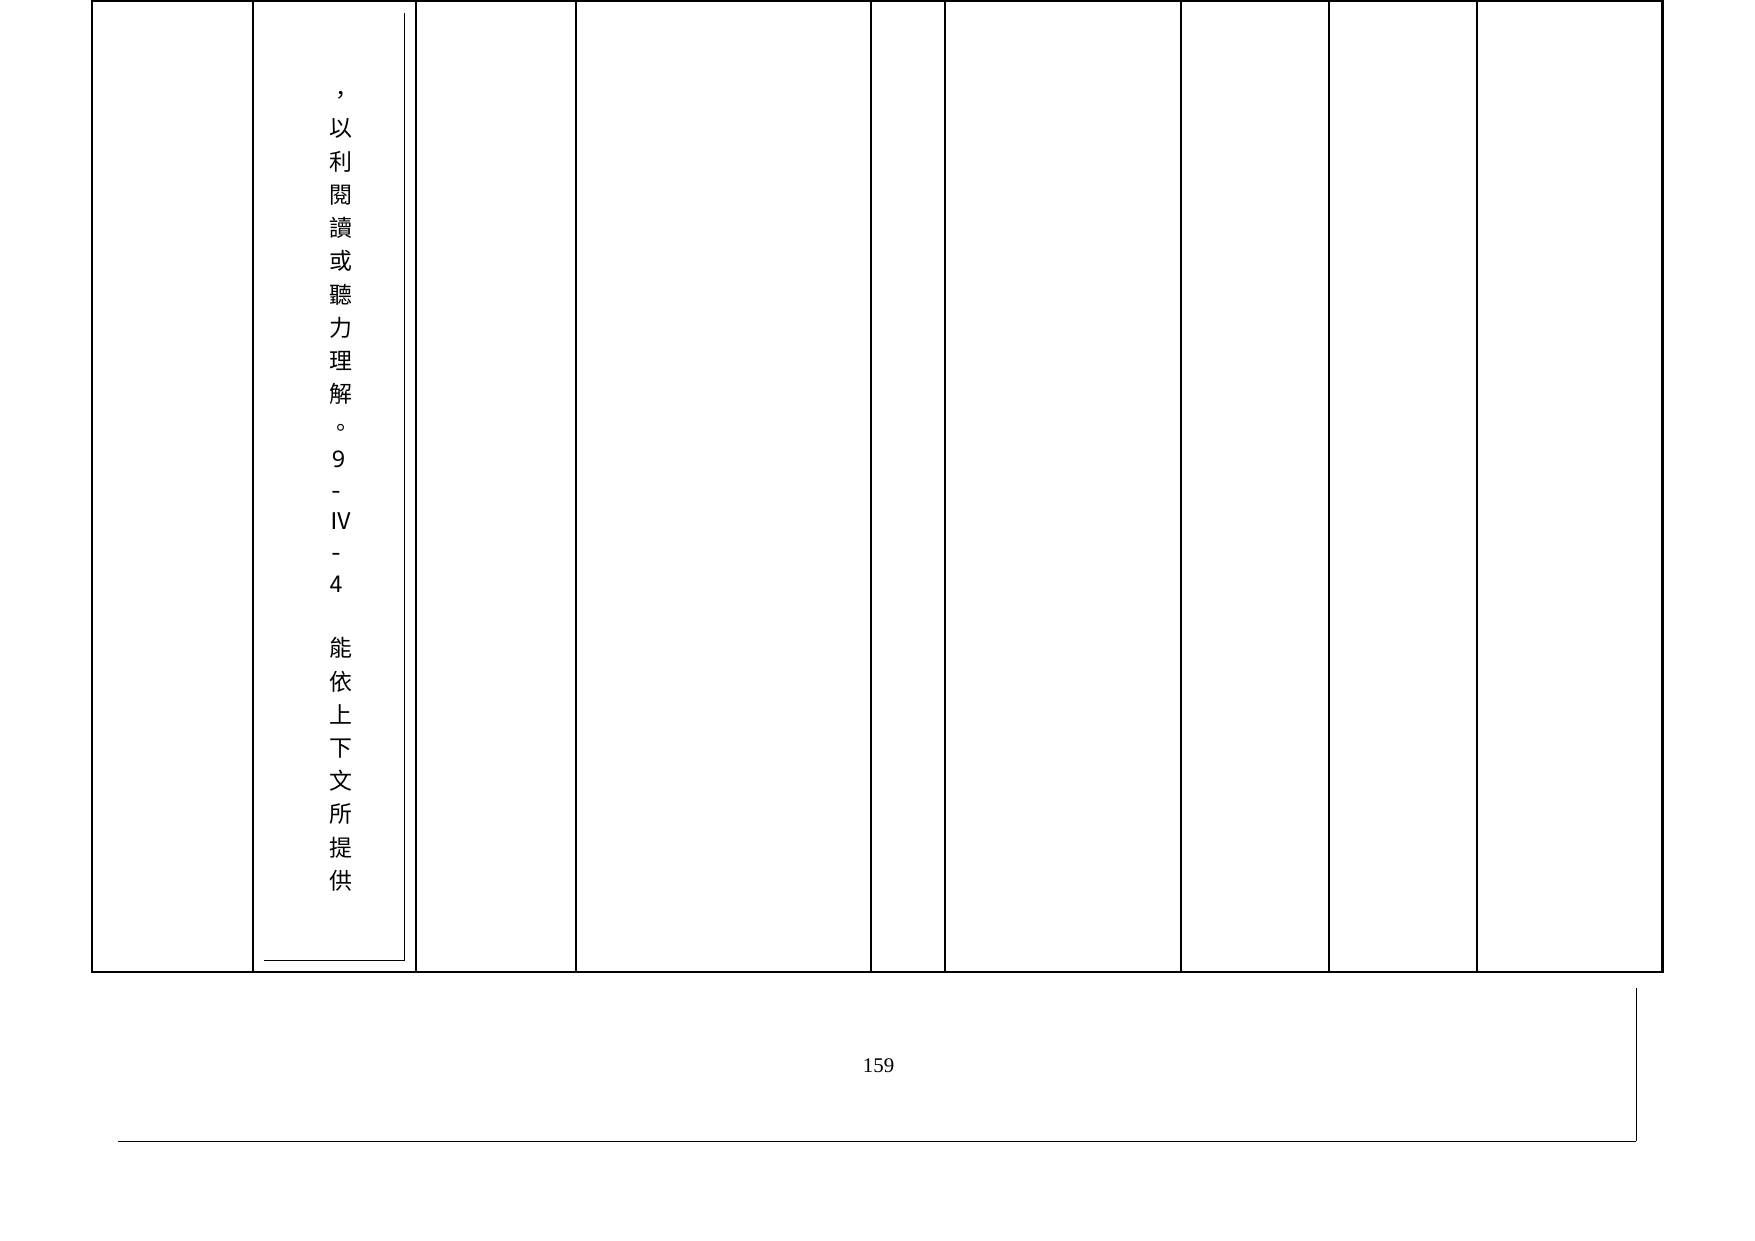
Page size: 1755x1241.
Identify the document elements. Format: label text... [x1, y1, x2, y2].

table_cell [93, 2, 252, 971]
table_cell [1330, 2, 1476, 971]
table_cell [946, 2, 1180, 971]
table_cell [1182, 2, 1328, 971]
table_cell [1478, 2, 1661, 971]
table_cell [872, 2, 944, 971]
table_cell [417, 2, 575, 971]
table_cell [577, 2, 870, 971]
table_cell ，以利閱讀或聽力理解。 9-Ⅳ-4 能依上下文所提供 [254, 2, 415, 971]
